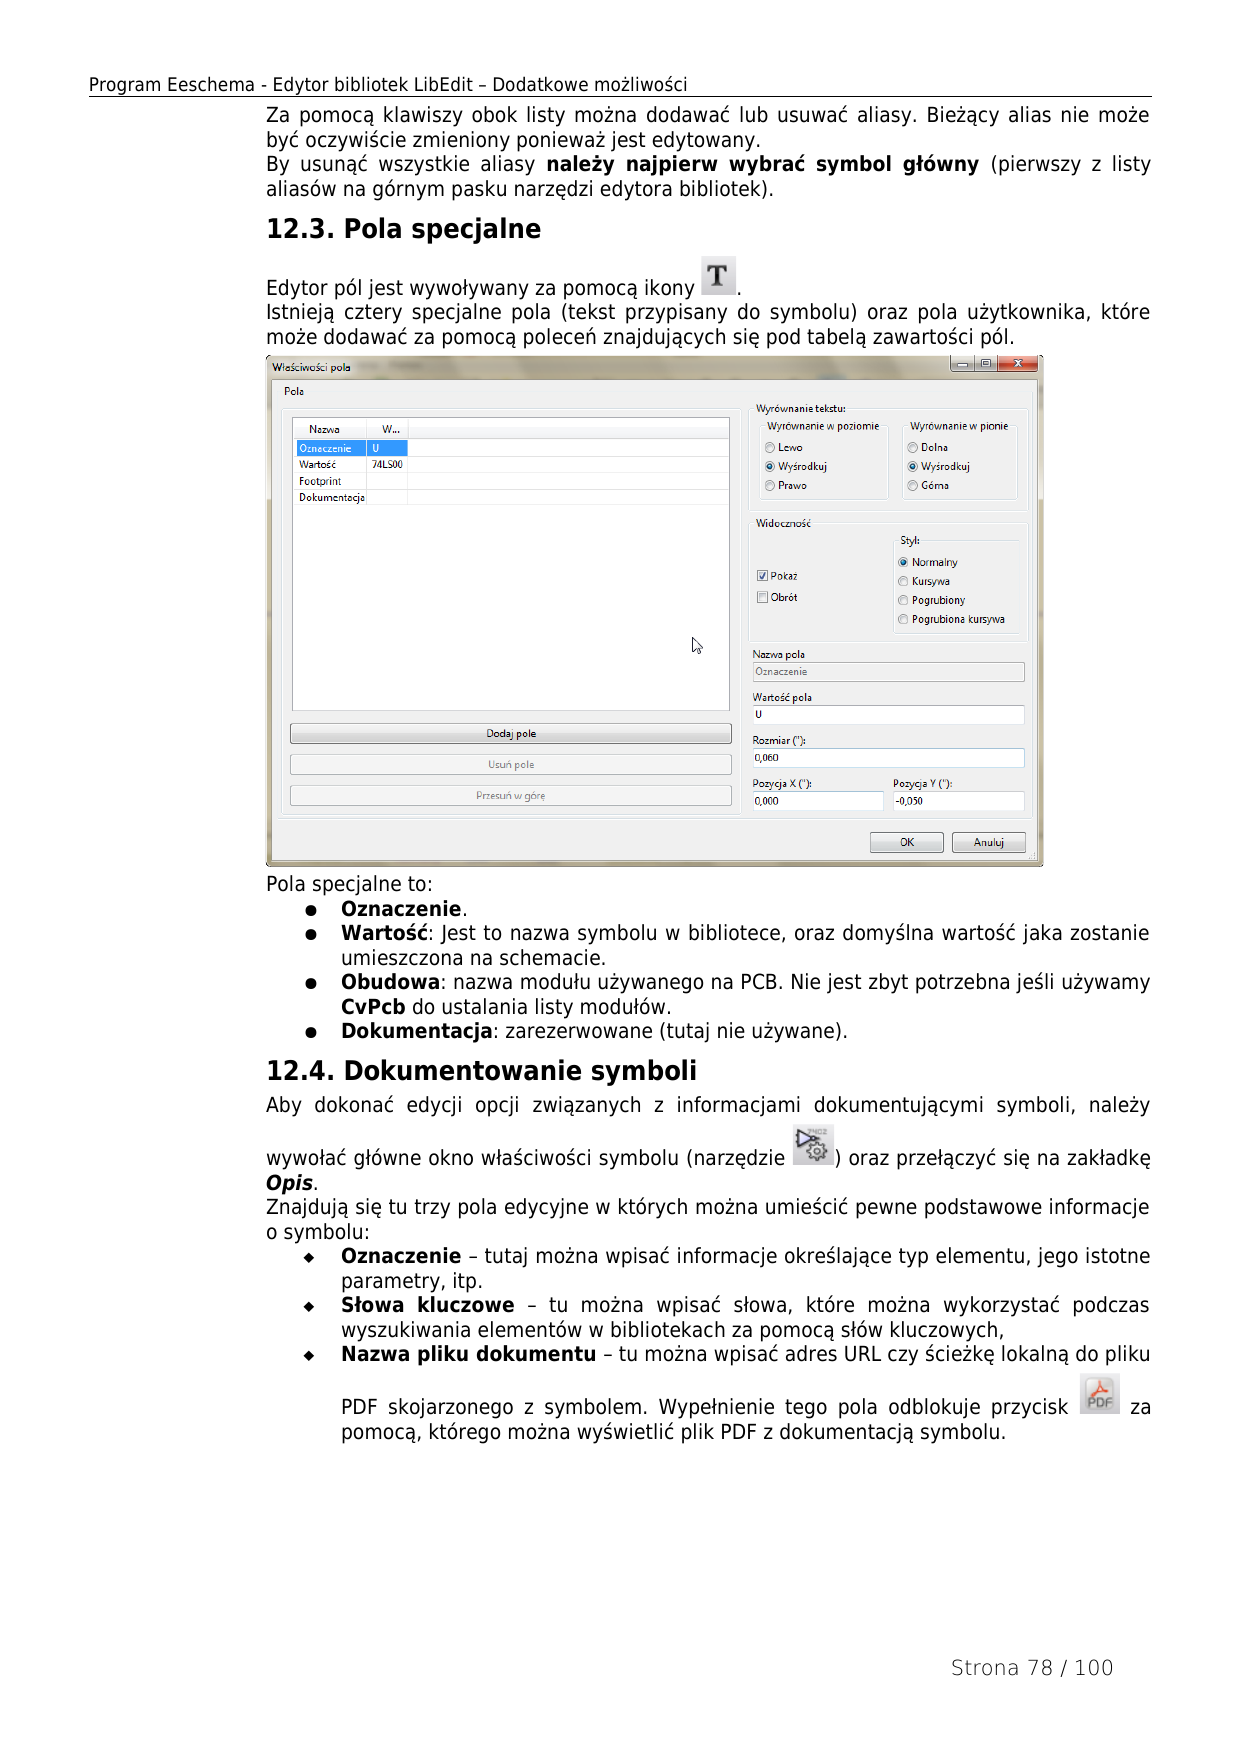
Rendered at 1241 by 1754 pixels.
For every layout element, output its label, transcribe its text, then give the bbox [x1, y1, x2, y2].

text Za pomocą klawiszy obok listy można dodawać lub usuwać aliasy. Bieżący alias nie może być oczywiście zmieniony ponieważ jest edytowany. [266, 103, 1152, 152]
list Słowa kluczowe – tu można wpisać słowa, które można wykorzystać podczas wyszukiwania elementów w bibliotekach za pomocą słów kluczowych, [303, 1293, 1152, 1342]
picture [701, 256, 737, 295]
text Istnieją cztery specjalne pola (tekst przypisany do symbolu) oraz pola użytkownika, które może dodawać za pomocą poleceń znajdujących się pod tabelą zawartości pól. [266, 300, 1152, 349]
picture [792, 1123, 835, 1165]
list Obudowa: nazwa modułu używanego na PCB. Nie jest zbyt potrzebna jeśli używamy CvPcb do ustalania listy modułów. [303, 970, 1152, 1019]
list Oznaczenie. [303, 897, 1152, 921]
subtitle Dokumentowanie symboli [266, 1056, 1152, 1087]
list Wartość: Jest to nazwa symbolu w bibliotece, oraz domyślna wartość jaka zostanie umieszczona na schemacie. [303, 921, 1152, 970]
text Pola specjalne to: [266, 872, 1152, 897]
picture [265, 355, 1044, 867]
text Edytor pól jest wywoływany za pomocą ikony . [266, 250, 1152, 300]
list Oznaczenie – tutaj można wpisać informacje określające typ elementu, jego istotne parametry, itp. [303, 1244, 1152, 1293]
picture [1079, 1372, 1120, 1414]
subtitle Pola specjalne [266, 213, 1152, 244]
text By usunąć wszystkie aliasy należy najpierw wybrać symbol główny (pierwszy z listy aliasów na górnym pasku narzędzi edytora bibliotek). [266, 152, 1152, 201]
list Dokumentacja: zarezerwowane (tutaj nie używane). [303, 1019, 1152, 1044]
list Nazwa pliku dokumentu – tu można wpisać adres URL czy ścieżkę lokalną do pliku PDF skojarzonego z symbolem. Wypełnienie tego pola odblokuje przycisk za pomocą, którego można wyświetlić plik PDF z dokumentacją symbolu. [303, 1342, 1152, 1444]
text Aby dokonać edycji opcji związanych z informacjami dokumentującymi symboli, należy wywołać główne okno właściwości symbolu (narzędzie ) oraz przełączyć się na zakładkę Opis. [266, 1093, 1152, 1195]
text Znajdują się tu trzy pola edycyjne w których można umieścić pewne podstawowe informacje o symbolu: [266, 1195, 1152, 1244]
